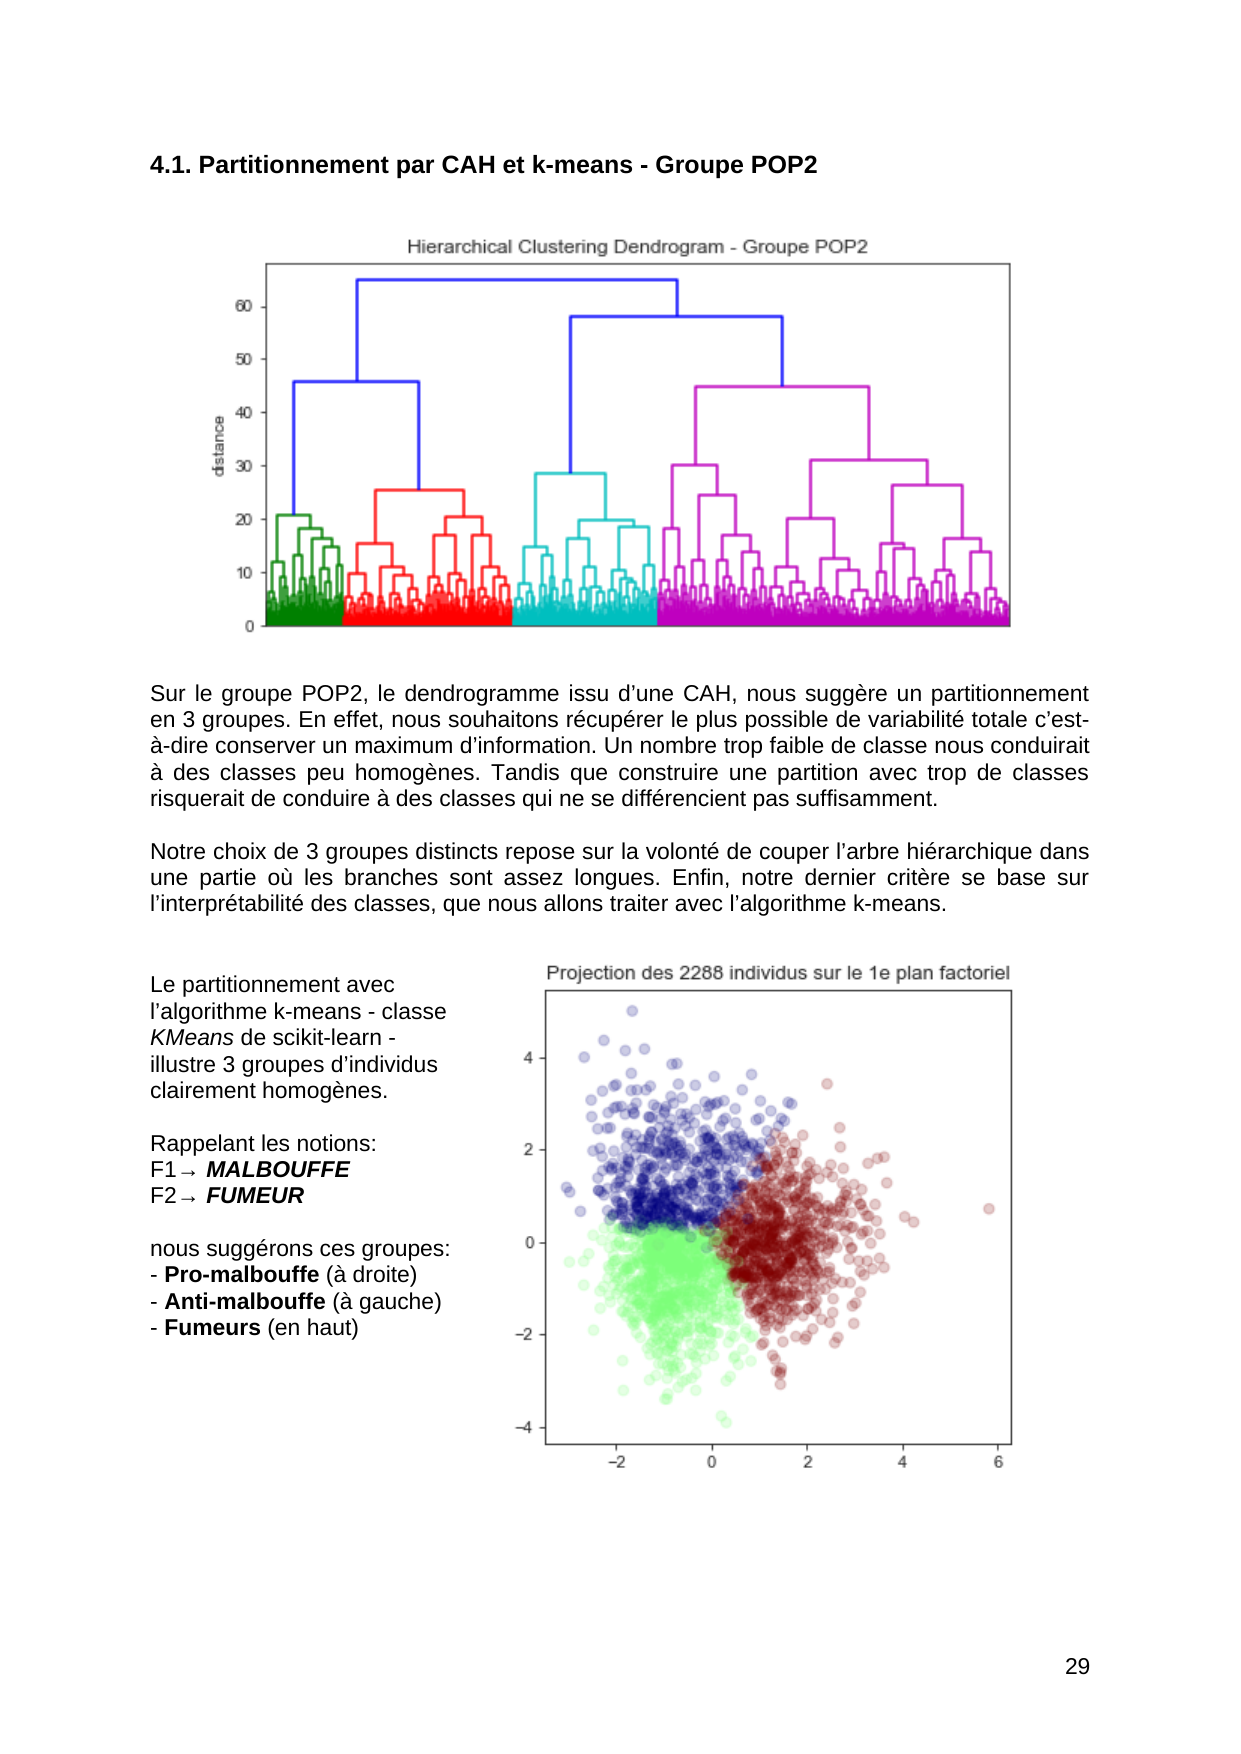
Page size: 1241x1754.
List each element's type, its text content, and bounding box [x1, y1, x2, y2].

table_header [454, 919, 1086, 1545]
table_header Le partitionnement avec l’algorithme k-means - classe KMeans de scikit-learn - illustre 3 groupes d’individus clairement homogènes. Rappelant les notions: F1→ MALBOUFFE F2→ FUMEUR nous suggérons ces groupes: - Pro-malbouffe (à droite) - Anti-malbouffe (à gauche) - Fumeurs (en haut) [151, 919, 452, 1545]
text Notre choix de 3 groupes distincts repose sur la volonté de couper l’arbre hiérarchique dans une partie où les branches sont assez longues. Enfin, notre dernier critère se base sur l’interprétabilité des classes, que nous allons traiter avec l’algorithme k-means. [150, 838, 1090, 917]
text 4.1. Partitionnement par CAH et k-means - Groupe POP2 [150, 150, 1090, 179]
picture [470, 918, 1071, 1519]
text Sur le groupe POP2, le dendrogramme issu d’une CAH, nous suggère un partitionnement en 3 groupes. En effet, nous souhaitons récupérer le plus possible de variabilité totale c’est-à-dire conserver un maximum d’information. Un nombre trop faible de classe nous conduirait à des classes peu homogènes. Tandis que construire une partition avec trop de classes risquerait de conduire à des classes qui ne se différencient pas suffisamment. [150, 679, 1090, 811]
